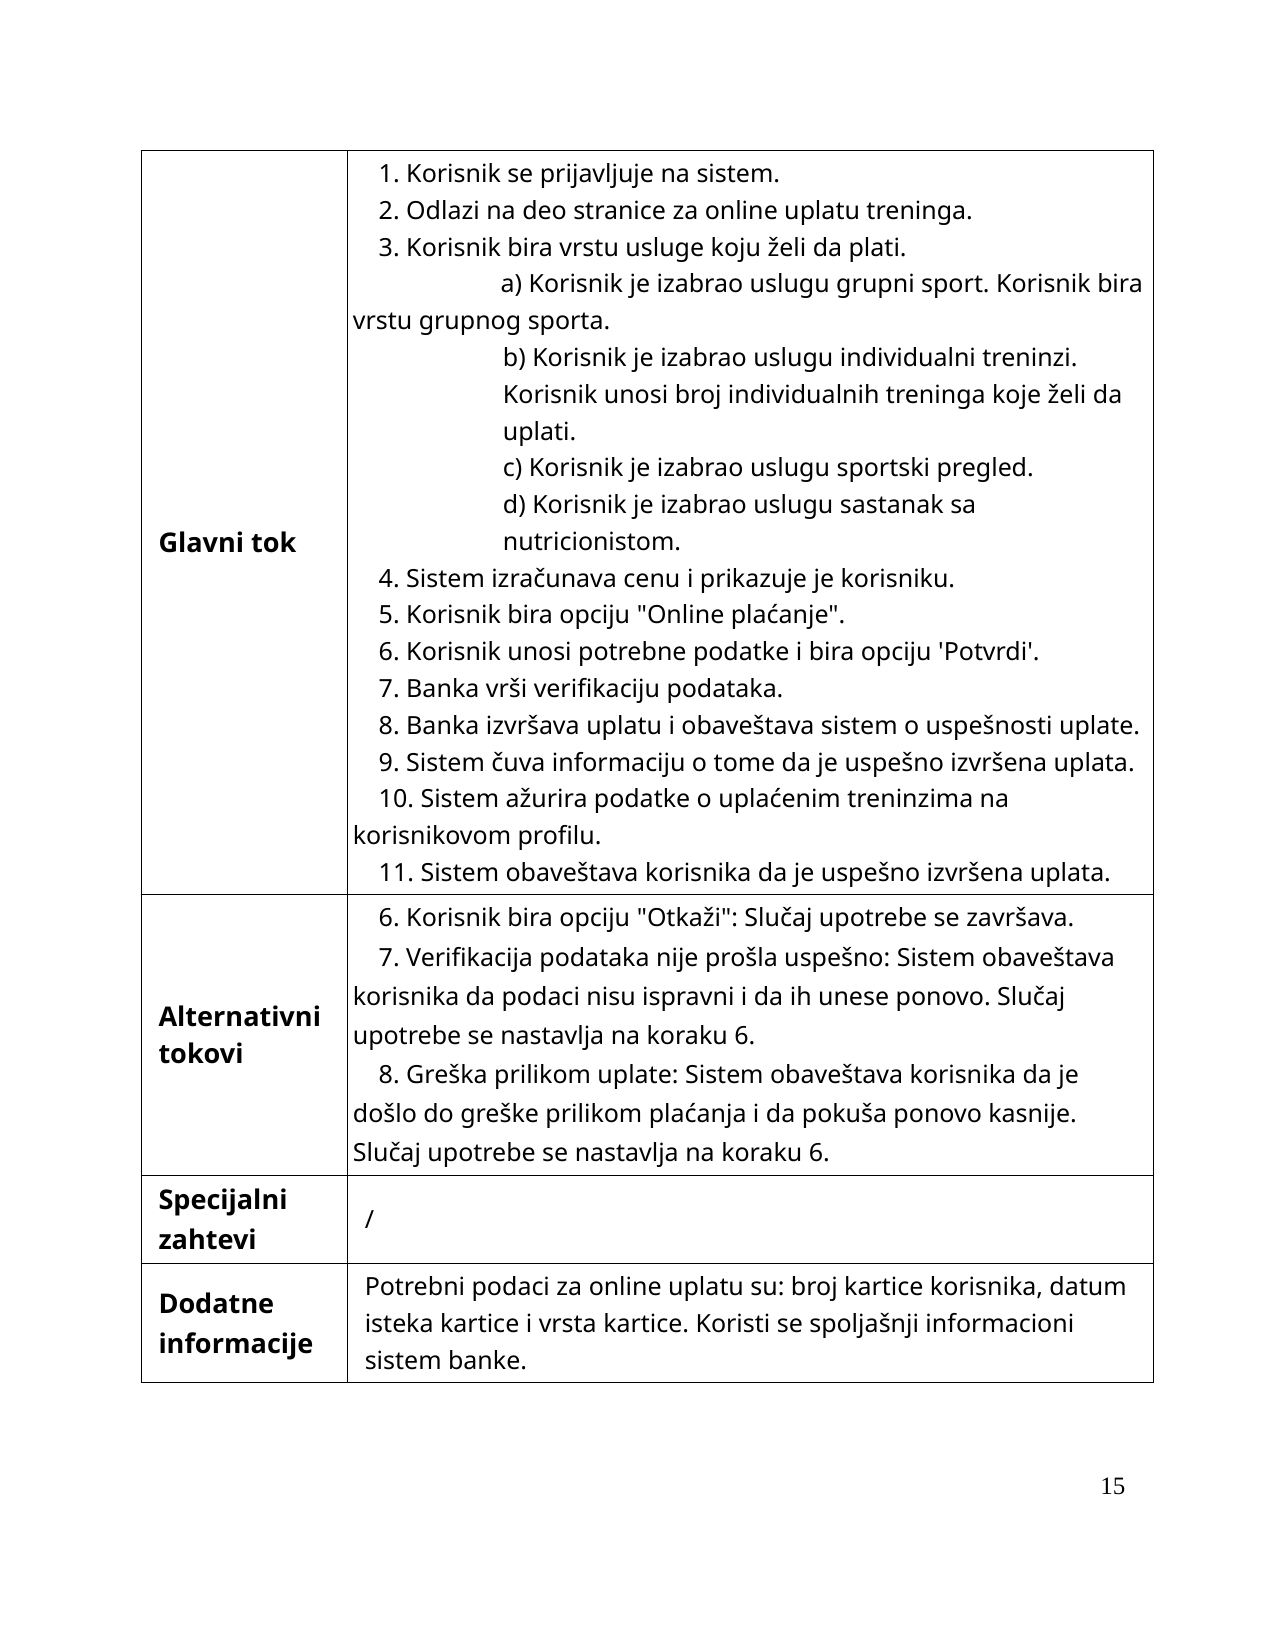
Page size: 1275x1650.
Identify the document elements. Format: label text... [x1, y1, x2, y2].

table_cell Potrebni podaci za online uplatu su: broj kartice korisnika, datum isteka kartice i vrsta kartice. Koristi se spoljašnji informacioni sistem banke. [348, 1264, 1153, 1382]
table_cell 1. Korisnik se prijavljuje na sistem. 2. Odlazi na deo stranice za online uplatu treninga. 3. Korisnik bira vrstu usluge koju želi da plati. a) Korisnik je izabrao uslugu grupni sport. Korisnik bira vrstu grupnog sporta. b) Korisnik je izabrao uslugu individualni treninzi. Korisnik unosi broj individualnih treninga koje želi da uplati. c) Korisnik je izabrao uslugu sportski pregled. d) Korisnik je izabrao uslugu sastanak sa nutricionistom. 4. Sistem izračunava cenu i prikazuje je korisniku. 5. Korisnik bira opciju "Online plaćanje". 6. Korisnik unosi potrebne podatke i bira opciju 'Potvrdi'. 7. Banka vrši verifikaciju podataka. 8. Banka izvršava uplatu i obaveštava sistem o uspešnosti uplate. 9. Sistem čuva informaciju o tome da je uspešno izvršena uplata. 10. Sistem ažurira podatke o uplaćenim treninzima na korisnikovom profilu. 11. Sistem obaveštava korisnika da je uspešno izvršena uplata. [348, 151, 1153, 894]
table_cell Alternativni tokovi [142, 895, 347, 1175]
table_cell 6. Korisnik bira opciju "Otkaži": Slučaj upotrebe se završava. 7. Verifikacija podataka nije prošla uspešno: Sistem obaveštava korisnika da podaci nisu ispravni i da ih unese ponovo. Slučaj upotrebe se nastavlja na koraku 6. 8. Greška prilikom uplate: Sistem obaveštava korisnika da je došlo do greške prilikom plaćanja i da pokuša ponovo kasnije. Slučaj upotrebe se nastavlja na koraku 6. [348, 895, 1153, 1175]
table_cell Glavni tok [142, 151, 347, 894]
table_cell Specijalni zahtevi [142, 1176, 347, 1263]
table_cell Dodatne informacije [142, 1264, 347, 1382]
table_cell / [348, 1176, 1153, 1263]
